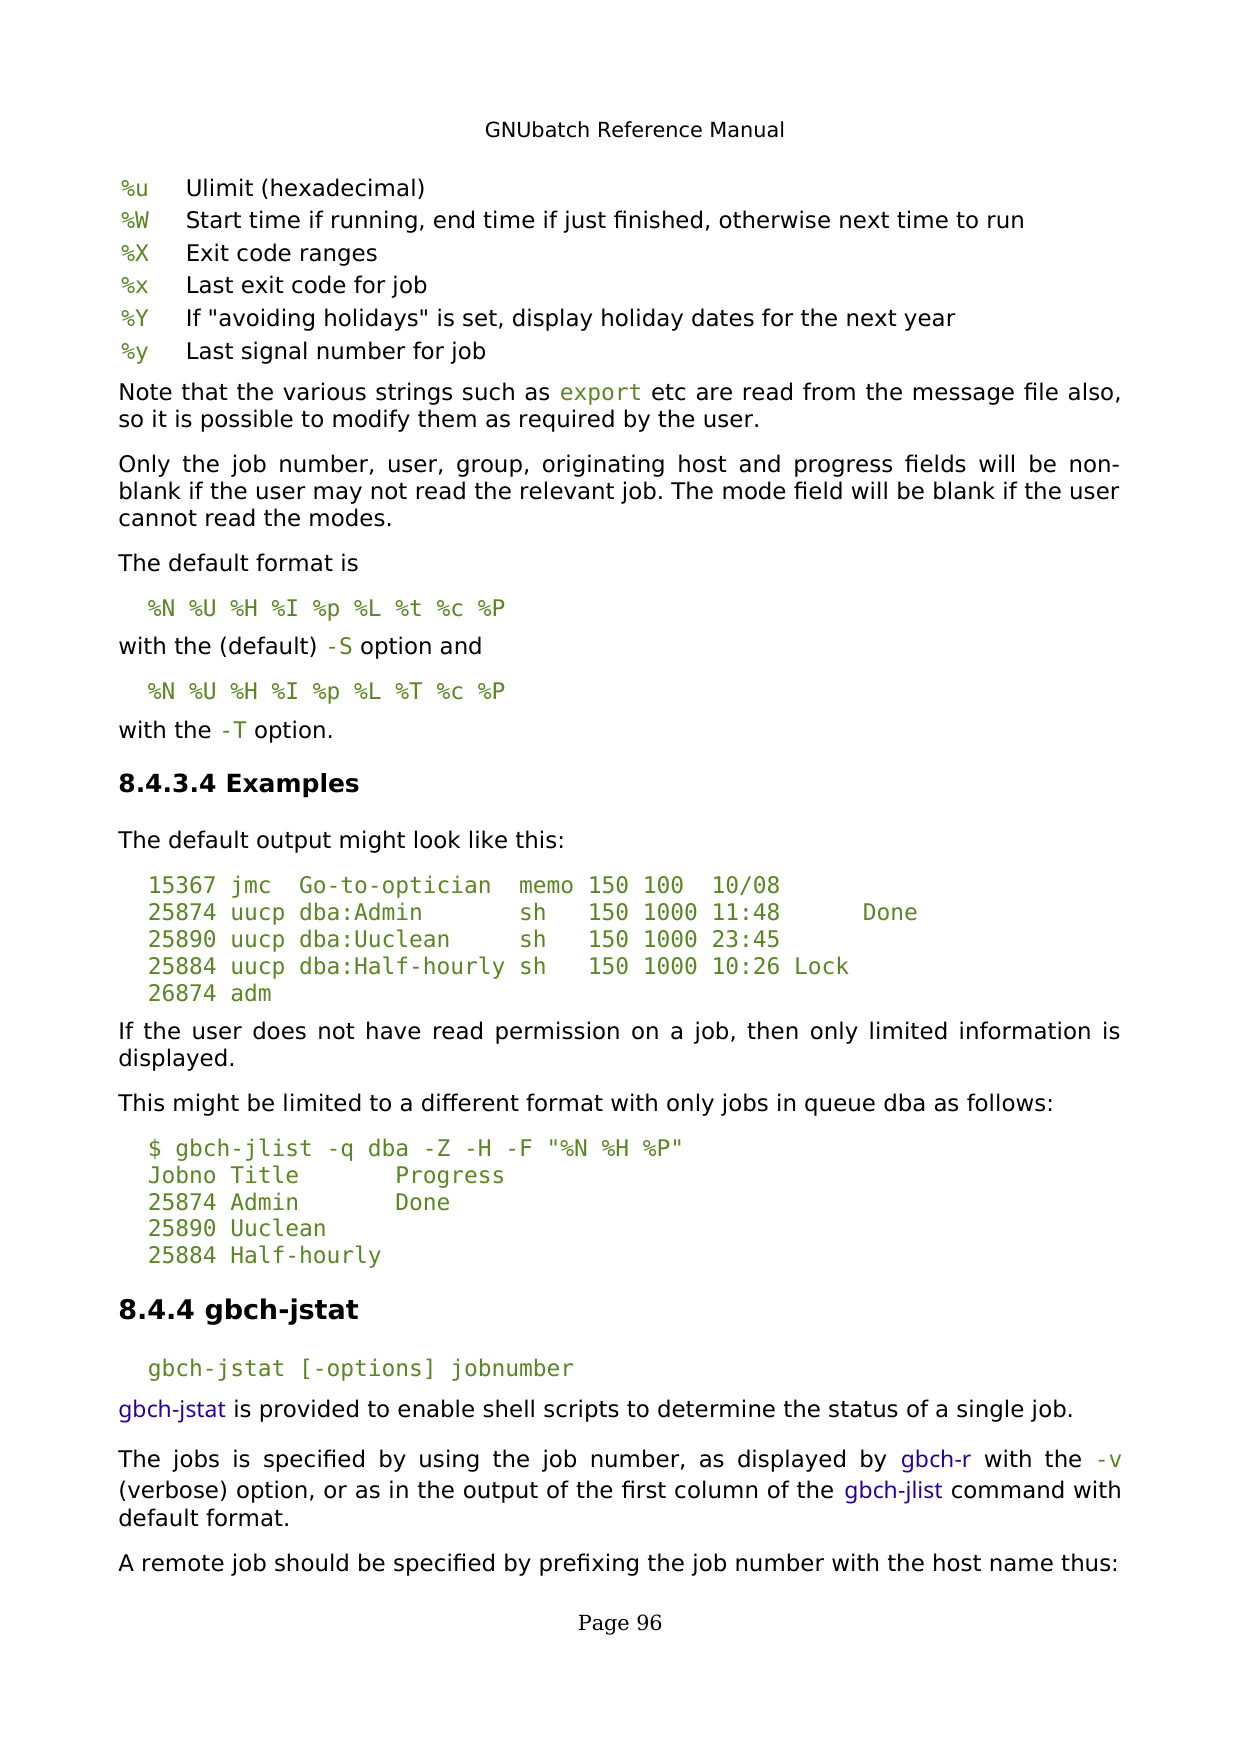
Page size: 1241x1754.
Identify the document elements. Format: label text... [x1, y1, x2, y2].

table_cell %Y [118, 302, 183, 335]
text 25890 Uuclean [148, 1216, 1122, 1242]
table_cell Last signal number for job [183, 335, 1122, 367]
text Note that the various strings such as export etc are read from the message file also, so it is possible to modify them as required by the user. [118, 379, 1122, 433]
text gbch-jstat [-options] jobnumber [148, 1355, 1122, 1382]
table_cell %x [118, 270, 183, 302]
text 15367 jmc Go-to-optician memo 150 100 10/08 [148, 873, 1122, 899]
text The default output might look like this: [118, 828, 1122, 854]
table_cell Start time if running, end time if just finished, otherwise next time to run [183, 205, 1122, 237]
table_cell %y [118, 335, 183, 367]
text 25884 uucp dba:Half-hourly sh 150 1000 10:26 Lock [148, 953, 1122, 980]
text gbch-jstat is provided to enable shell scripts to determine the status of a single job. [118, 1393, 1122, 1425]
table_cell %u [118, 172, 183, 204]
table_cell Ulimit (hexadecimal) [183, 172, 1122, 204]
subtitle gbch-jstat [118, 1294, 1122, 1325]
text 25874 Admin Done [148, 1189, 1122, 1216]
table_cell Last exit code for job [183, 270, 1122, 302]
table_cell %W [118, 205, 183, 237]
text If the user does not have read permission on a job, then only limited information is displayed. [118, 1018, 1122, 1072]
text A remote job should be specified by prefixing the job number with the host name thus: [118, 1551, 1122, 1577]
text with the (default) -S option and [118, 633, 1122, 660]
text 25884 Half-hourly [148, 1242, 1122, 1269]
text with the -T option. [118, 717, 1122, 744]
text Only the job number, user, group, originating host and progress fields will be non-blank if the user may not read the relevant job. The mode field will be blank if the user cannot read the modes. [118, 451, 1122, 531]
text 25890 uucp dba:Uuclean sh 150 1000 23:45 [148, 926, 1122, 953]
table_cell If "avoiding holidays" is set, display holiday dates for the next year [183, 302, 1122, 335]
table_cell %X [118, 237, 183, 270]
table_cell Exit code ranges [183, 237, 1122, 270]
subtitle Examples [118, 769, 1122, 798]
text $ gbch-jlist -q dba -Z -H -F "%N %H %P" [148, 1135, 1122, 1162]
text 25874 uucp dba:Admin sh 150 1000 11:48 Done [148, 899, 1122, 926]
text The jobs is specified by using the job number, as displayed by gbch-r with the -v (verbose) option, or as in the output of the first column of the gbch-jlist command with default format. [118, 1443, 1122, 1532]
text Jobno Title Progress [148, 1162, 1122, 1189]
text 26874 adm [148, 980, 1122, 1007]
text This might be limited to a different format with only jobs in queue dba as follows: [118, 1090, 1122, 1117]
text %N %U %H %I %p %L %T %c %P [148, 678, 1122, 705]
text The default format is [118, 550, 1122, 577]
text %N %U %H %I %p %L %t %c %P [148, 595, 1122, 622]
